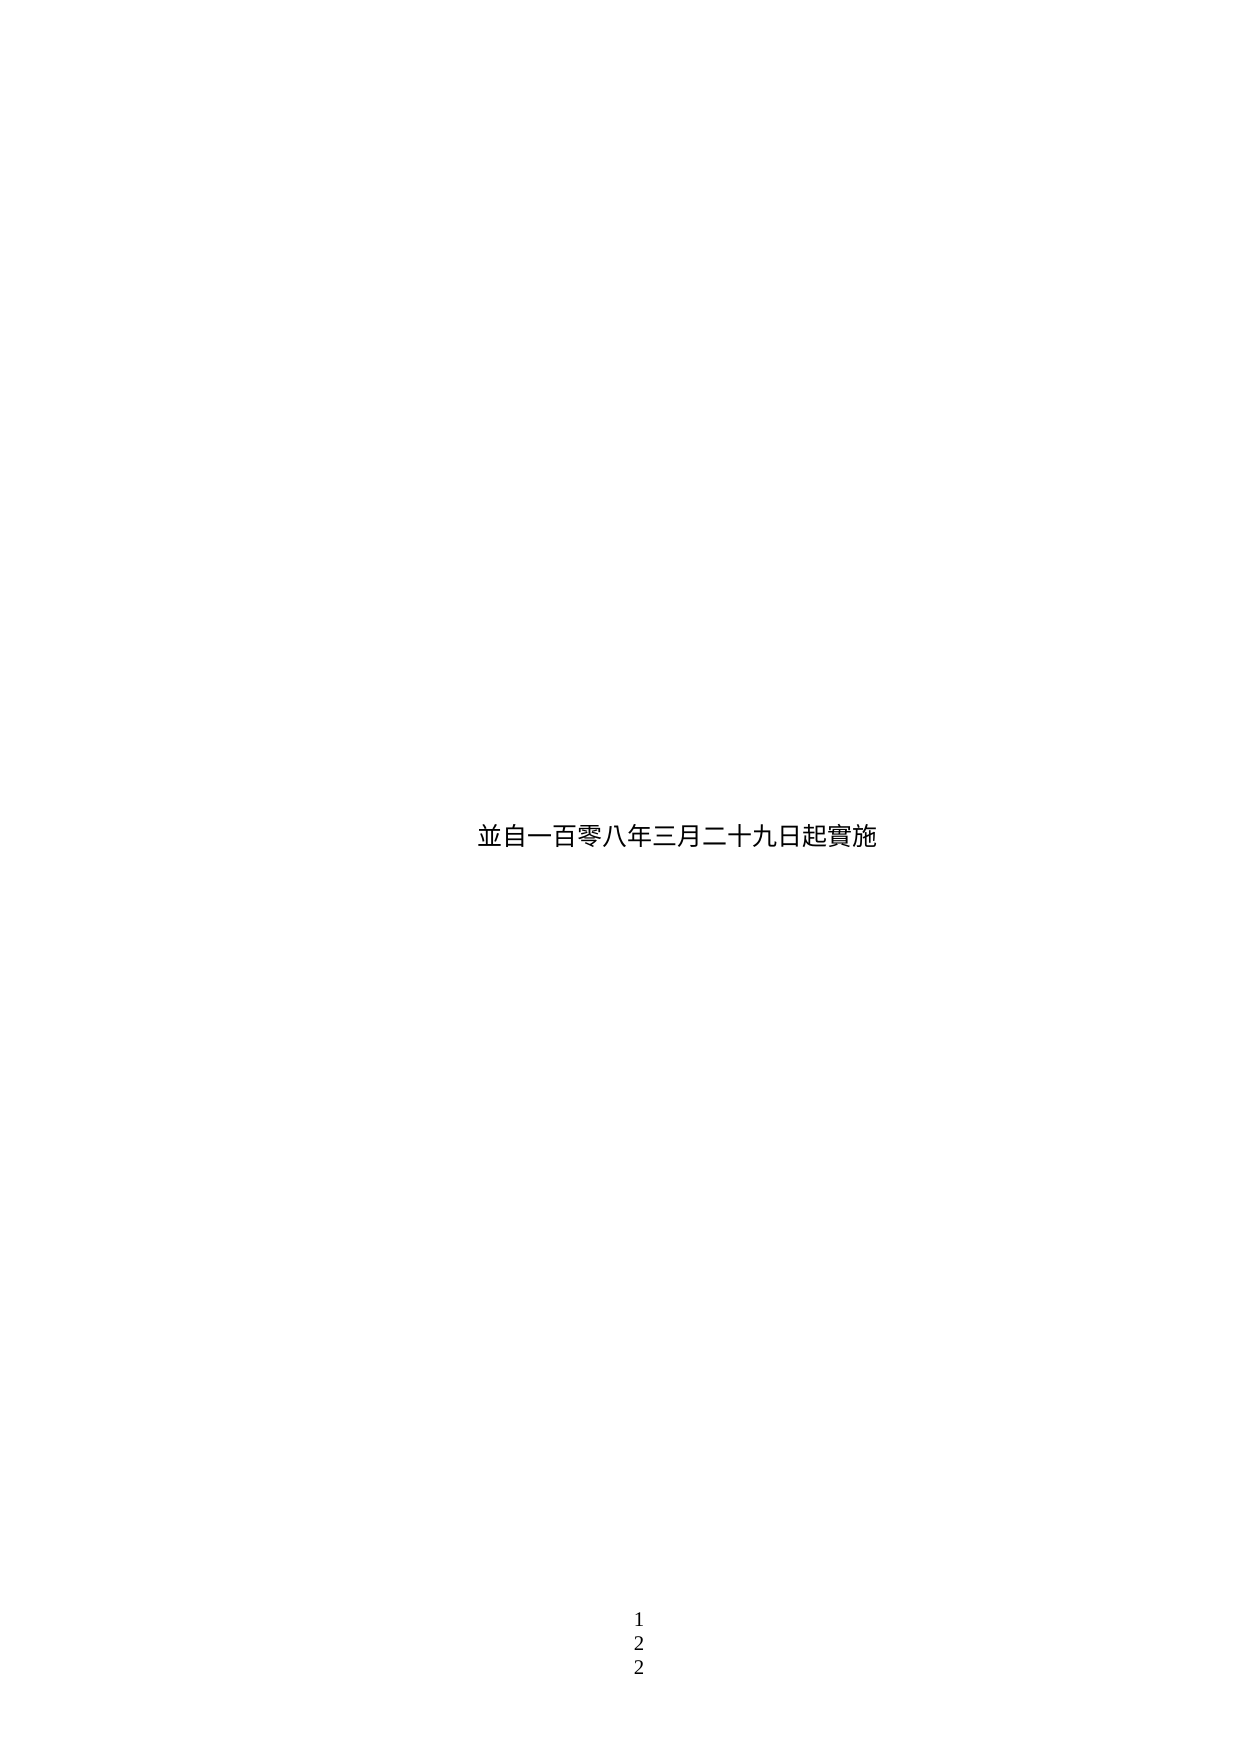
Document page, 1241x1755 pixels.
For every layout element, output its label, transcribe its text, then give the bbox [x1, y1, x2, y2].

text 並自一百零八年三月二十九日起實施 [477, 816, 1093, 852]
